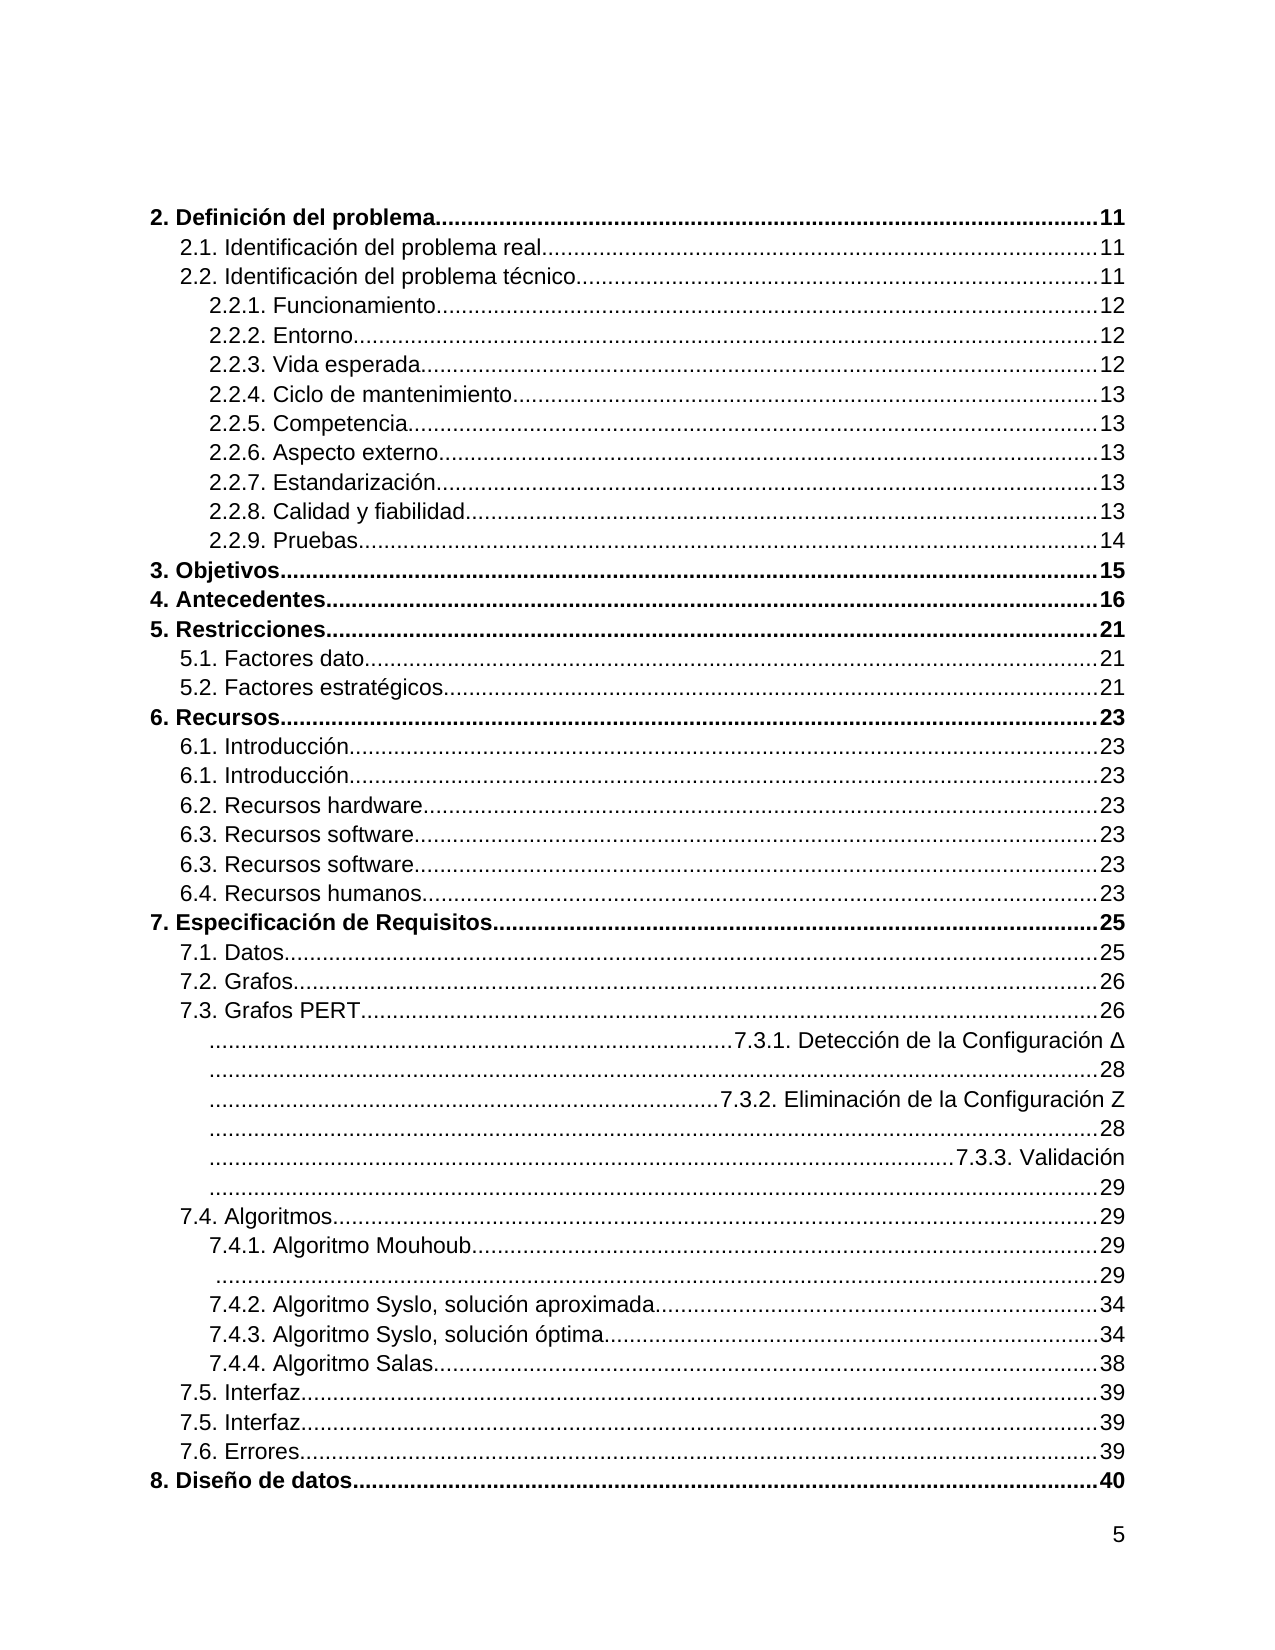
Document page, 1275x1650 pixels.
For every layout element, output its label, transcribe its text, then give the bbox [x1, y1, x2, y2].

text 7. Especificación de Requisitos 25 [150, 910, 1125, 936]
text 5. Restricciones 21 [150, 616, 1125, 642]
text 2.2. Identificación del problema técnico 11 [179, 264, 1125, 289]
text 2. Definición del problema 11 [150, 205, 1125, 231]
text 7.3. Grafos PERT 26 [179, 998, 1125, 1024]
text 2.2.9. Pruebas 14 [209, 528, 1125, 554]
text 8. Diseño de datos 40 [150, 1468, 1125, 1494]
text 7.3.1. Detección de la Configuración Δ 28 [209, 1028, 1125, 1083]
text 2.2.8. Calidad y fiabilidad 13 [209, 499, 1125, 524]
text 2.2.6. Aspecto externo 13 [209, 440, 1125, 466]
text 3. Objetivos 15 [150, 558, 1125, 583]
text 7.4.1. Algoritmo Mouhoub 29 [209, 1233, 1125, 1259]
text 7.4.2. Algoritmo Syslo, solución aproximada 34 [209, 1292, 1125, 1318]
text 7.1. Datos 25 [179, 939, 1125, 965]
text 7.4.3. Algoritmo Syslo, solución óptima 34 [209, 1321, 1125, 1347]
text 7.3.2. Eliminación de la Configuración Z 28 [209, 1086, 1125, 1141]
text 6.3. Recursos software 23 [179, 851, 1125, 877]
text 2.2.5. Competencia 13 [209, 411, 1125, 436]
text 2.2.7. Estandarización 13 [209, 469, 1125, 495]
text 7.3.3. Validación 29 [209, 1145, 1125, 1200]
text 6.1. Introducción 23 [179, 734, 1125, 759]
text 6.3. Recursos software 23 [179, 822, 1125, 848]
text 4. Antecedentes 16 [150, 587, 1125, 613]
text 2.2.1. Funcionamiento 12 [209, 293, 1125, 319]
text 6.4. Recursos humanos 23 [179, 881, 1125, 906]
text 2.2.3. Vida esperada 12 [209, 352, 1125, 378]
text 5.1. Factores dato 21 [179, 646, 1125, 671]
text 2.2.2. Entorno 12 [209, 323, 1125, 348]
text 29 [209, 1263, 1125, 1288]
text 7.2. Grafos 26 [179, 969, 1125, 994]
text 7.4. Algoritmos 29 [179, 1204, 1125, 1229]
text 7.5. Interfaz 39 [179, 1409, 1125, 1435]
text 2.2.4. Ciclo de mantenimiento 13 [209, 381, 1125, 407]
text 6.1. Introducción 23 [179, 763, 1125, 789]
text 6. Recursos 23 [150, 704, 1125, 730]
text 7.6. Errores 39 [179, 1439, 1125, 1464]
text 5.2. Factores estratégicos 21 [179, 675, 1125, 701]
text 6.2. Recursos hardware 23 [179, 793, 1125, 818]
text 7.5. Interfaz 39 [179, 1380, 1125, 1406]
text 2.1. Identificación del problema real 11 [179, 234, 1125, 260]
text 7.4.4. Algoritmo Salas 38 [209, 1351, 1125, 1376]
